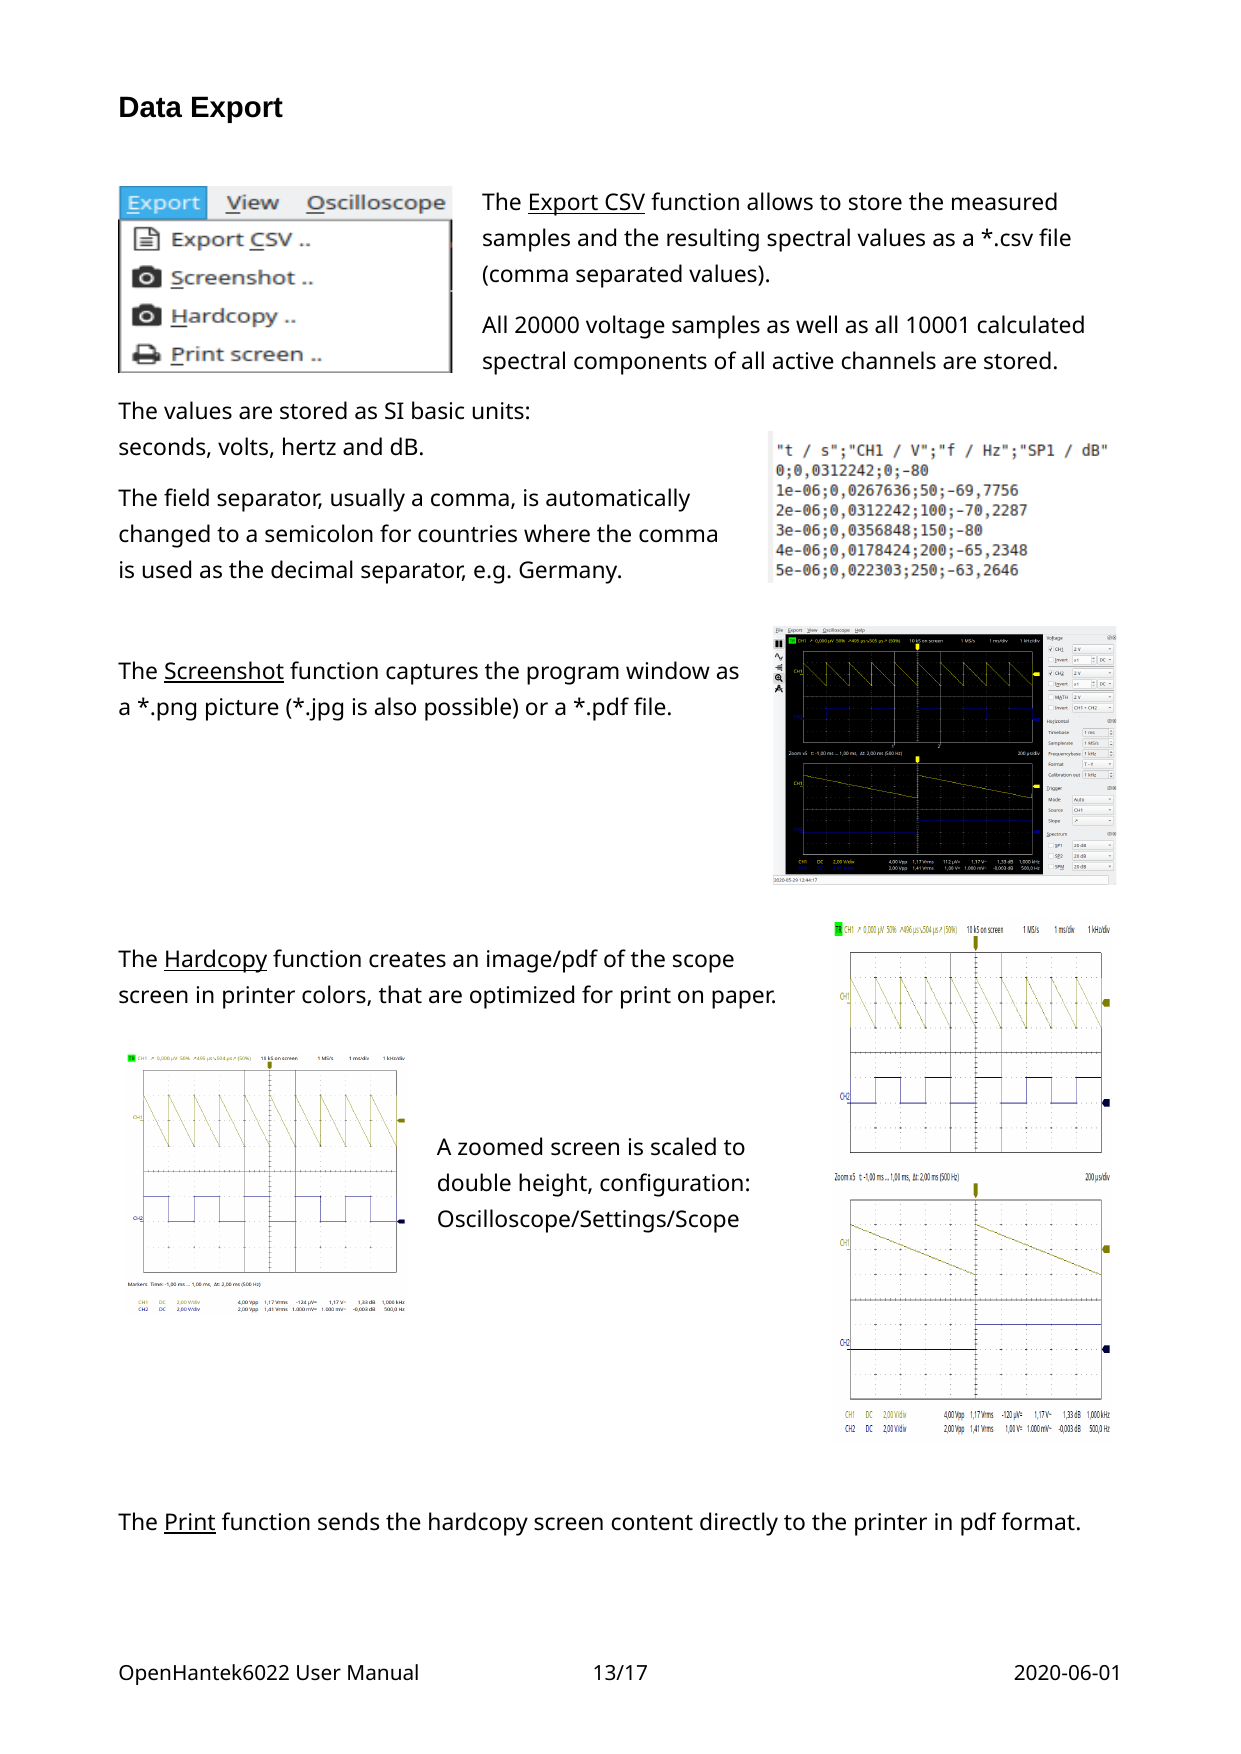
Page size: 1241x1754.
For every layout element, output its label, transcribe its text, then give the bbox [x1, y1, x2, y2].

picture [767, 431, 1119, 583]
picture [831, 915, 1113, 1442]
text The Export CSV function allows to store the measured samples and the resulting spectral values as a *.csv file (comma separated values). [453, 186, 1122, 289]
picture [772, 626, 1117, 885]
text The Hardcopy function creates an image/pdf of the scope screen in printer colors, that are optimized for print on paper. [118, 943, 831, 1010]
text The field separator, usually a comma, is automatically changed to a semicolon for countries where the comma is used as the decimal separator, e.g. Germany. [118, 482, 1122, 585]
text All 20000 voltage samples as well as all 10001 calculated spectral components of all active channels are stored. [118, 309, 1122, 376]
text The values are stored as SI basic units: seconds, volts, hertz and dB. [118, 395, 1122, 462]
text The Print function sends the hardcopy screen content directly to the printer in pdf format. [118, 1506, 1122, 1537]
text The Screenshot function captures the program window as a *.png picture (*.jpg is also possible) or a *.pdf file. [118, 654, 772, 722]
subtitle Data Export [118, 89, 1122, 123]
text A zoomed screen is scaled to double height, configuration: Oscilloscope/Settings/Scope [408, 1131, 831, 1234]
picture [124, 1051, 408, 1316]
picture [118, 186, 453, 373]
